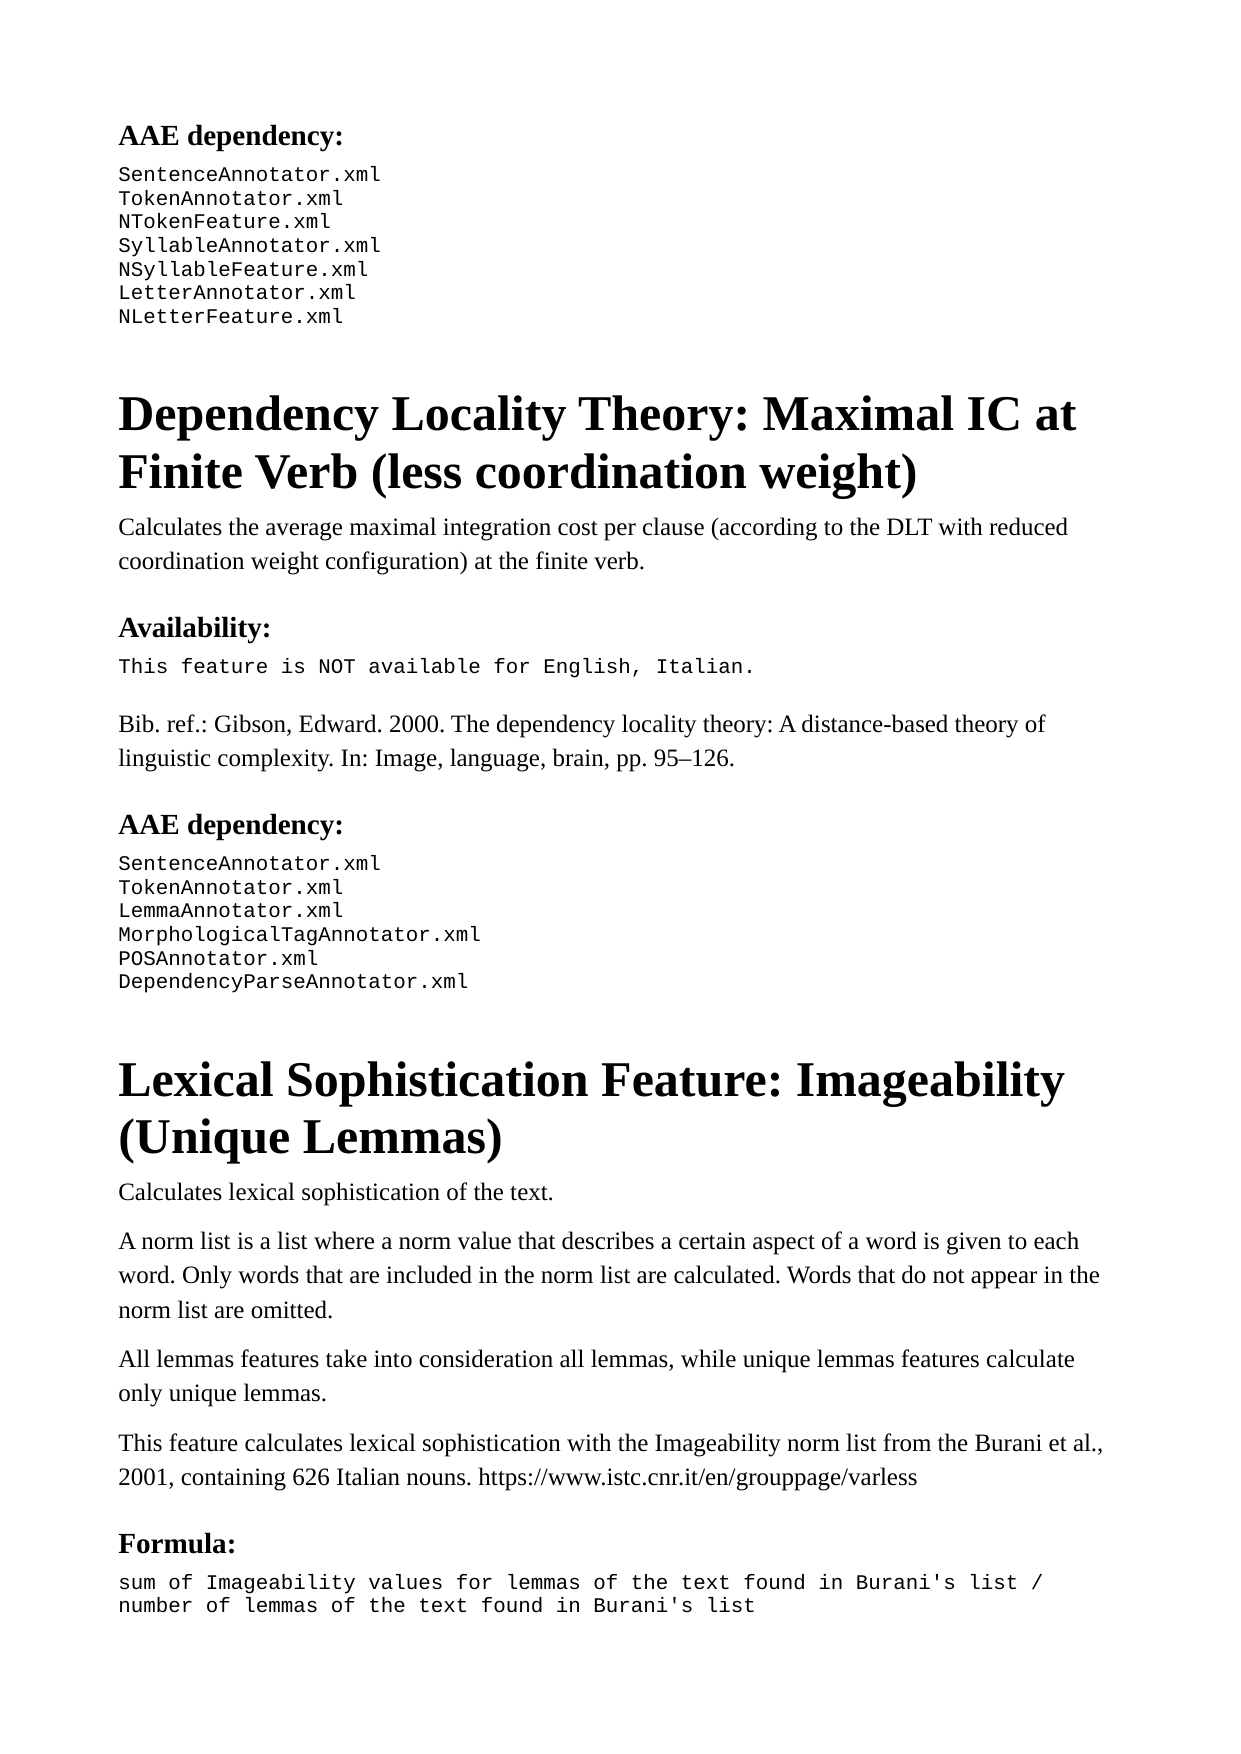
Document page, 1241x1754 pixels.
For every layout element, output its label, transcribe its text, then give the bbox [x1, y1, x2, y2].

text A norm list is a list where a norm value that describes a certain aspect of a word is given to each word. Only words that are included in the norm list are calculated. Words that do not appear in the norm list are omitted. [118, 1226, 1122, 1324]
text SentenceAnnotator.xml [118, 164, 1122, 188]
text MorphologicalTagAnnotator.xml [118, 924, 1122, 948]
text NLetterFeature.xml [118, 306, 1122, 330]
text DependencyParseAnnotator.xml [118, 971, 1122, 995]
text Bib. ref.: Gibson, Edward. 2000. The dependency locality theory: A distance-based theory of linguistic complexity. In: Image, language, brain, pp. 95–126. [118, 709, 1122, 772]
subtitle Availability: [118, 610, 1122, 643]
subtitle AAE dependency: [118, 807, 1122, 841]
text NTokenFeature.xml [118, 211, 1122, 235]
text SyllableAnnotator.xml [118, 235, 1122, 259]
text All lemmas features take into consideration all lemmas, while unique lemmas features calculate only unique lemmas. [118, 1344, 1122, 1407]
text This feature calculates lexical sophistication with the Imageability norm list from the Burani et al., 2001, containing 626 Italian nouns. https://www.istc.cnr.it/en/grouppage/varless [118, 1428, 1122, 1491]
text Calculates lexical sophistication of the text. [118, 1177, 1122, 1206]
subtitle Dependency Locality Theory: Maximal IC at Finite Verb (less coordination weight) [118, 384, 1122, 499]
text POSAnnotator.xml [118, 948, 1122, 971]
subtitle Lexical Sophistication Feature: Imageability (Unique Lemmas) [118, 1049, 1122, 1164]
text This feature is NOT available for English, Italian. [118, 656, 1122, 679]
subtitle AAE dependency: [118, 118, 1122, 152]
text NSyllableFeature.xml [118, 259, 1122, 282]
text SentenceAnnotator.xml [118, 853, 1122, 877]
text TokenAnnotator.xml [118, 188, 1122, 211]
text Calculates the average maximal integration cost per clause (according to the DLT with reduced coordination weight configuration) at the finite verb. [118, 512, 1122, 575]
text LemmaAnnotator.xml [118, 900, 1122, 924]
text TokenAnnotator.xml [118, 877, 1122, 900]
text LetterAnnotator.xml [118, 282, 1122, 306]
text sum of Imageability values for lemmas of the text found in Burani's list / number of lemmas of the text found in Burani's list [118, 1572, 1122, 1619]
subtitle Formula: [118, 1526, 1122, 1559]
